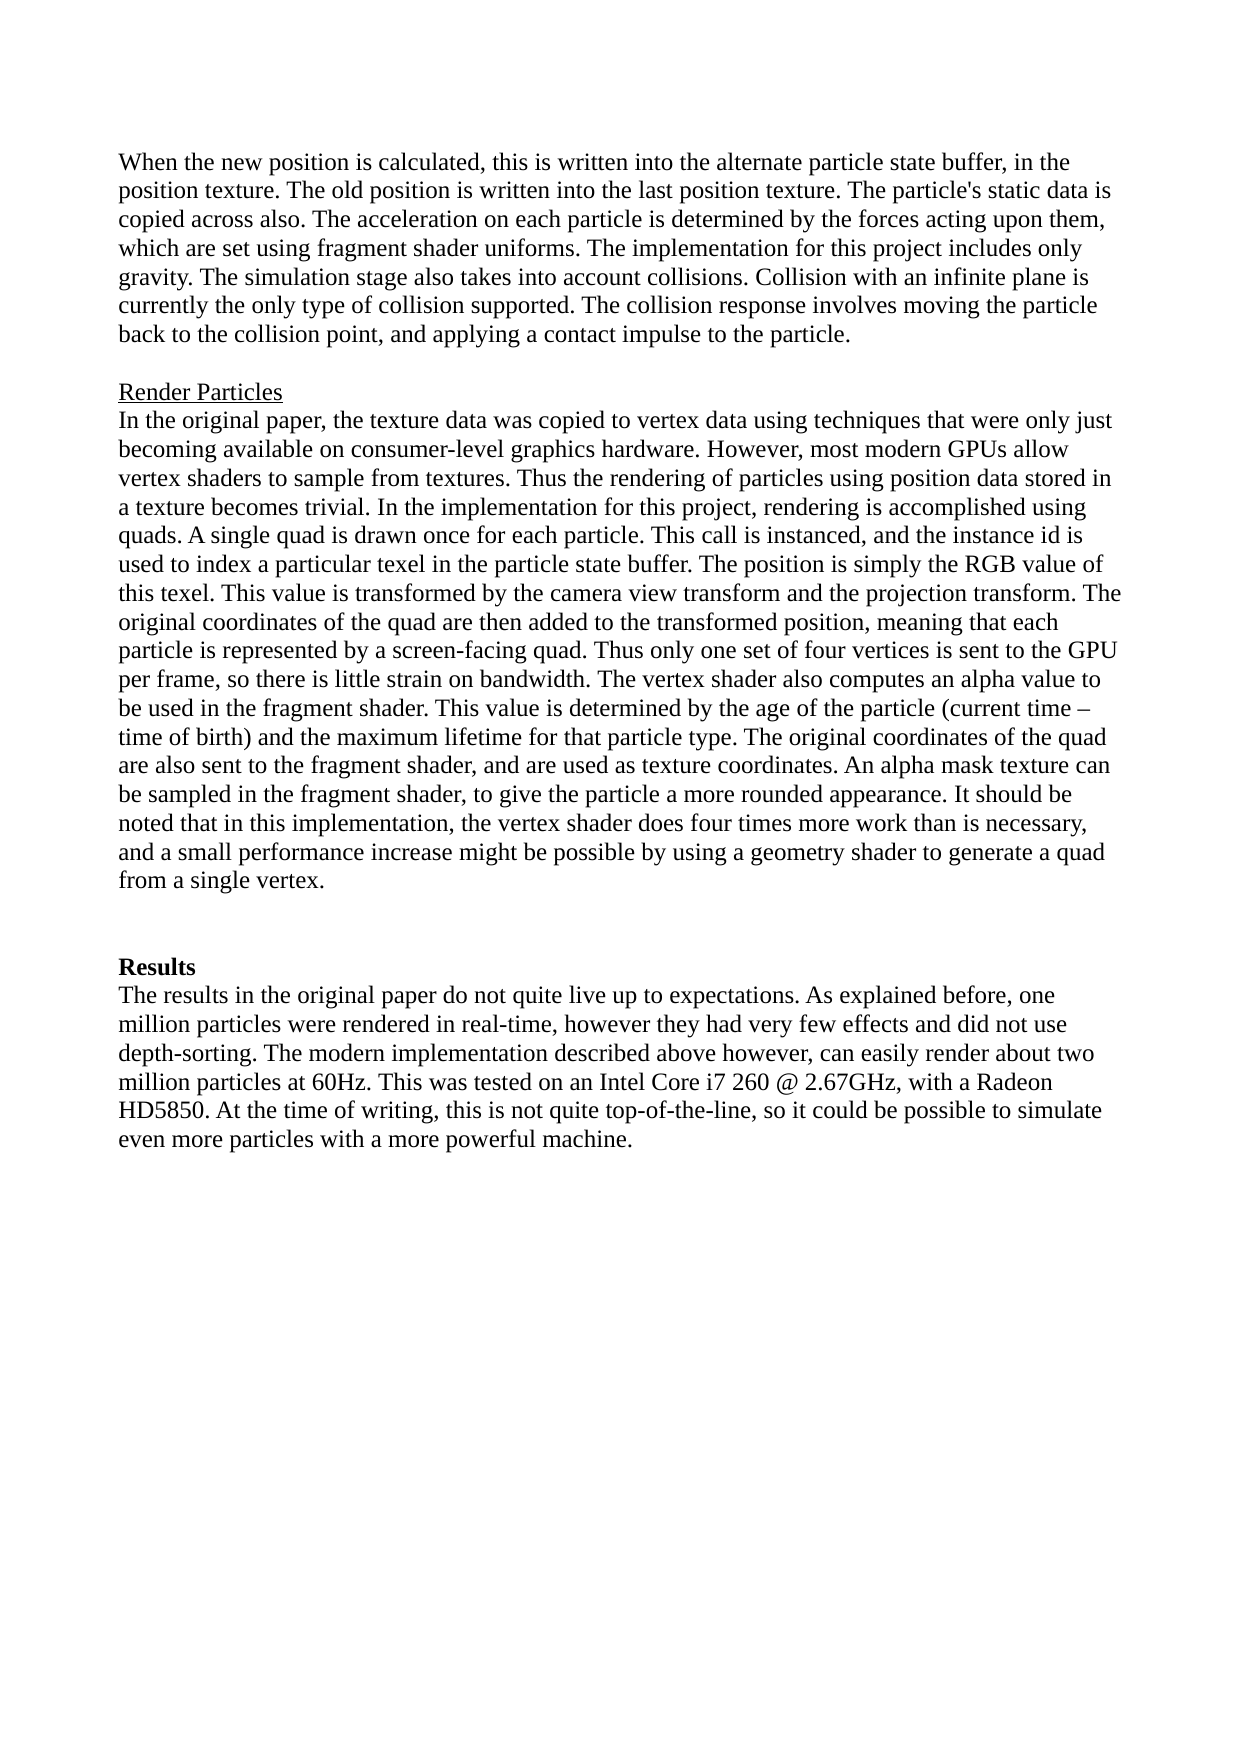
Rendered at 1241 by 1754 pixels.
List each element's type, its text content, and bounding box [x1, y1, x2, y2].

text When the new position is calculated, this is written into the alternate particle state buffer, in the position texture. The old position is written into the last position texture. The particle's static data is copied across also. The acceleration on each particle is determined by the forces acting upon them, which are set using fragment shader uniforms. The implementation for this project includes only gravity. The simulation stage also takes into account collisions. Collision with an infinite plane is currently the only type of collision supported. The collision response involves moving the particle back to the collision point, and applying a contact impulse to the particle. [118, 147, 1122, 348]
text Results [118, 952, 1122, 981]
text In the original paper, the texture data was copied to vertex data using techniques that were only just becoming available on consumer-level graphics hardware. However, most modern GPUs allow vertex shaders to sample from textures. Thus the rendering of particles using position data stored in a texture becomes trivial. In the implementation for this project, rendering is accomplished using quads. A single quad is drawn once for each particle. This call is instanced, and the instance id is used to index a particular texel in the particle state buffer. The position is simply the RGB value of this texel. This value is transformed by the camera view transform and the projection transform. The original coordinates of the quad are then added to the transformed position, meaning that each particle is represented by a screen-facing quad. Thus only one set of four vertices is sent to the GPU per frame, so there is little strain on bandwidth. The vertex shader also computes an alpha value to be used in the fragment shader. This value is determined by the age of the particle (current time – time of birth) and the maximum lifetime for that particle type. The original coordinates of the quad are also sent to the fragment shader, and are used as texture coordinates. An alpha mask texture can be sampled in the fragment shader, to give the particle a more rounded appearance. It should be noted that in this implementation, the vertex shader does four times more work than is necessary, and a small performance increase might be possible by using a geometry shader to generate a quad from a single vertex. [118, 406, 1122, 894]
text The results in the original paper do not quite live up to expectations. As explained before, one million particles were rendered in real-time, however they had very few effects and did not use depth-sorting. The modern implementation described above however, can easily render about two million particles at 60Hz. This was tested on an Intel Core i7 260 @ 2.67GHz, with a Radeon HD5850. At the time of writing, this is not quite top-of-the-line, so it could be possible to simulate even more particles with a more powerful machine. [118, 981, 1122, 1153]
text Render Particles [118, 377, 1122, 406]
